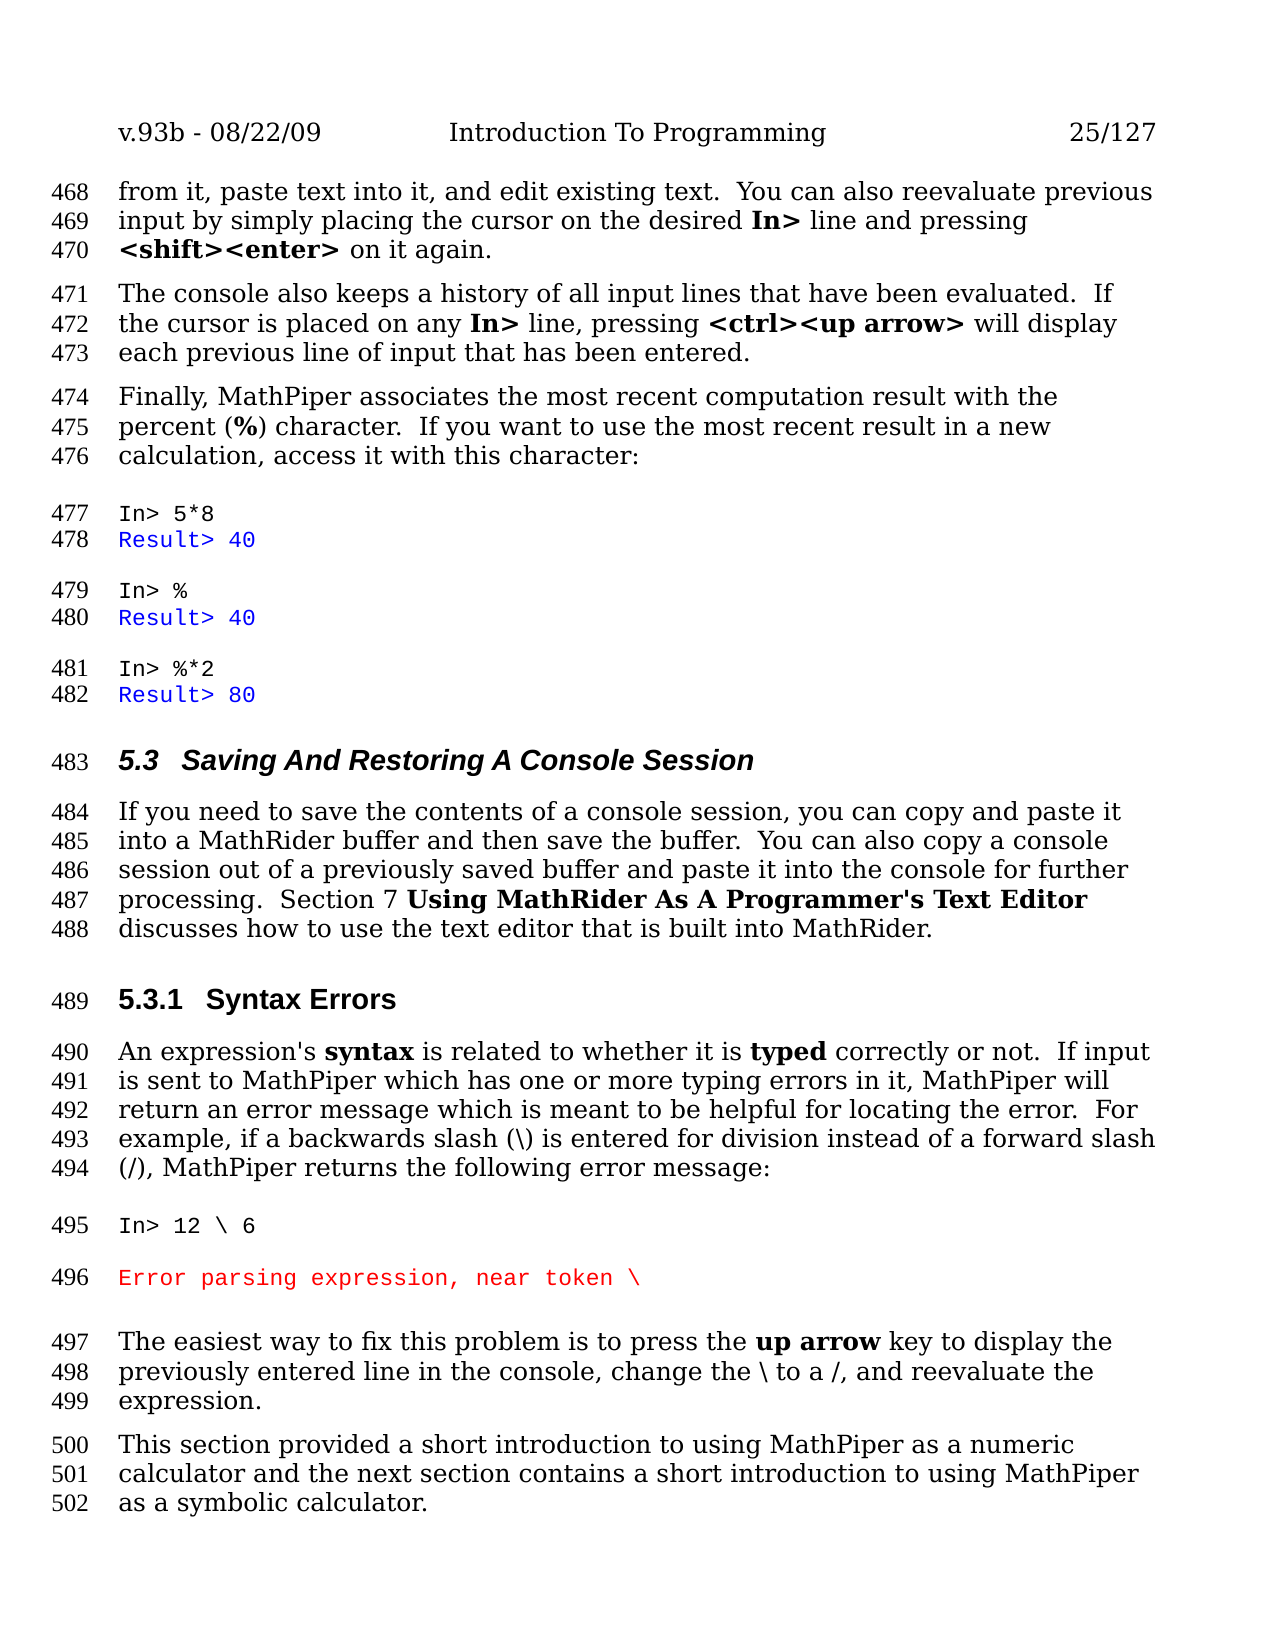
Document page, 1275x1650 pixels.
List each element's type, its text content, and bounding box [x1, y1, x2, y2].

text Finally, MathPiper associates the most recent computation result with the percent (%) character. If you want to use the most recent result in a new calculation, access it with this character: [118, 382, 1157, 470]
text from it, paste text into it, and edit existing text. You can also reevaluate previous input by simply placing the cursor on the desired In> line and pressing <shift><enter> on it again. [118, 177, 1157, 265]
text If you need to save the contents of a console session, you can copy and paste it into a MathRider buffer and then save the buffer. You can also copy a console session out of a previously saved buffer and paste it into the console for further processing. Section 7 Using MathRider As A Programmer's Text Editor discusses how to use the text editor that is built into MathRider. [118, 797, 1157, 943]
text An expression's syntax is related to whether it is typed correctly or not. If input is sent to MathPiper which has one or more typing errors in it, MathPiper will return an error message which is meant to be helpful for locating the error. For example, if a backwards slash (\) is entered for division instead of a forward slash (/), MathPiper returns the following error message: [118, 1037, 1157, 1183]
text Error parsing expression, near token \ [118, 1267, 1157, 1292]
text Result> 40 [118, 528, 1157, 554]
text In> 12 \ 6 [118, 1215, 1157, 1241]
text Result> 80 [118, 684, 1157, 709]
text The easiest way to fix this problem is to press the up arrow key to display the previously entered line in the console, change the \ to a /, and reevaluate the expression. [118, 1327, 1157, 1415]
text Result> 40 [118, 606, 1157, 632]
text In> % [118, 580, 1157, 606]
text This section provided a short introduction to using MathPiper as a numeric calculator and the next section contains a short introduction to using MathPiper as a symbolic calculator. [118, 1430, 1157, 1518]
text The console also keeps a history of all input lines that have been evaluated. If the cursor is placed on any In> line, pressing <ctrl><up arrow> will display each previous line of input that has been entered. [118, 280, 1157, 367]
subtitle Saving And Restoring A Console Session [118, 743, 1157, 776]
subtitle Syntax Errors [118, 982, 1157, 1016]
text In> 5*8 [118, 502, 1157, 528]
text In> %*2 [118, 658, 1157, 684]
